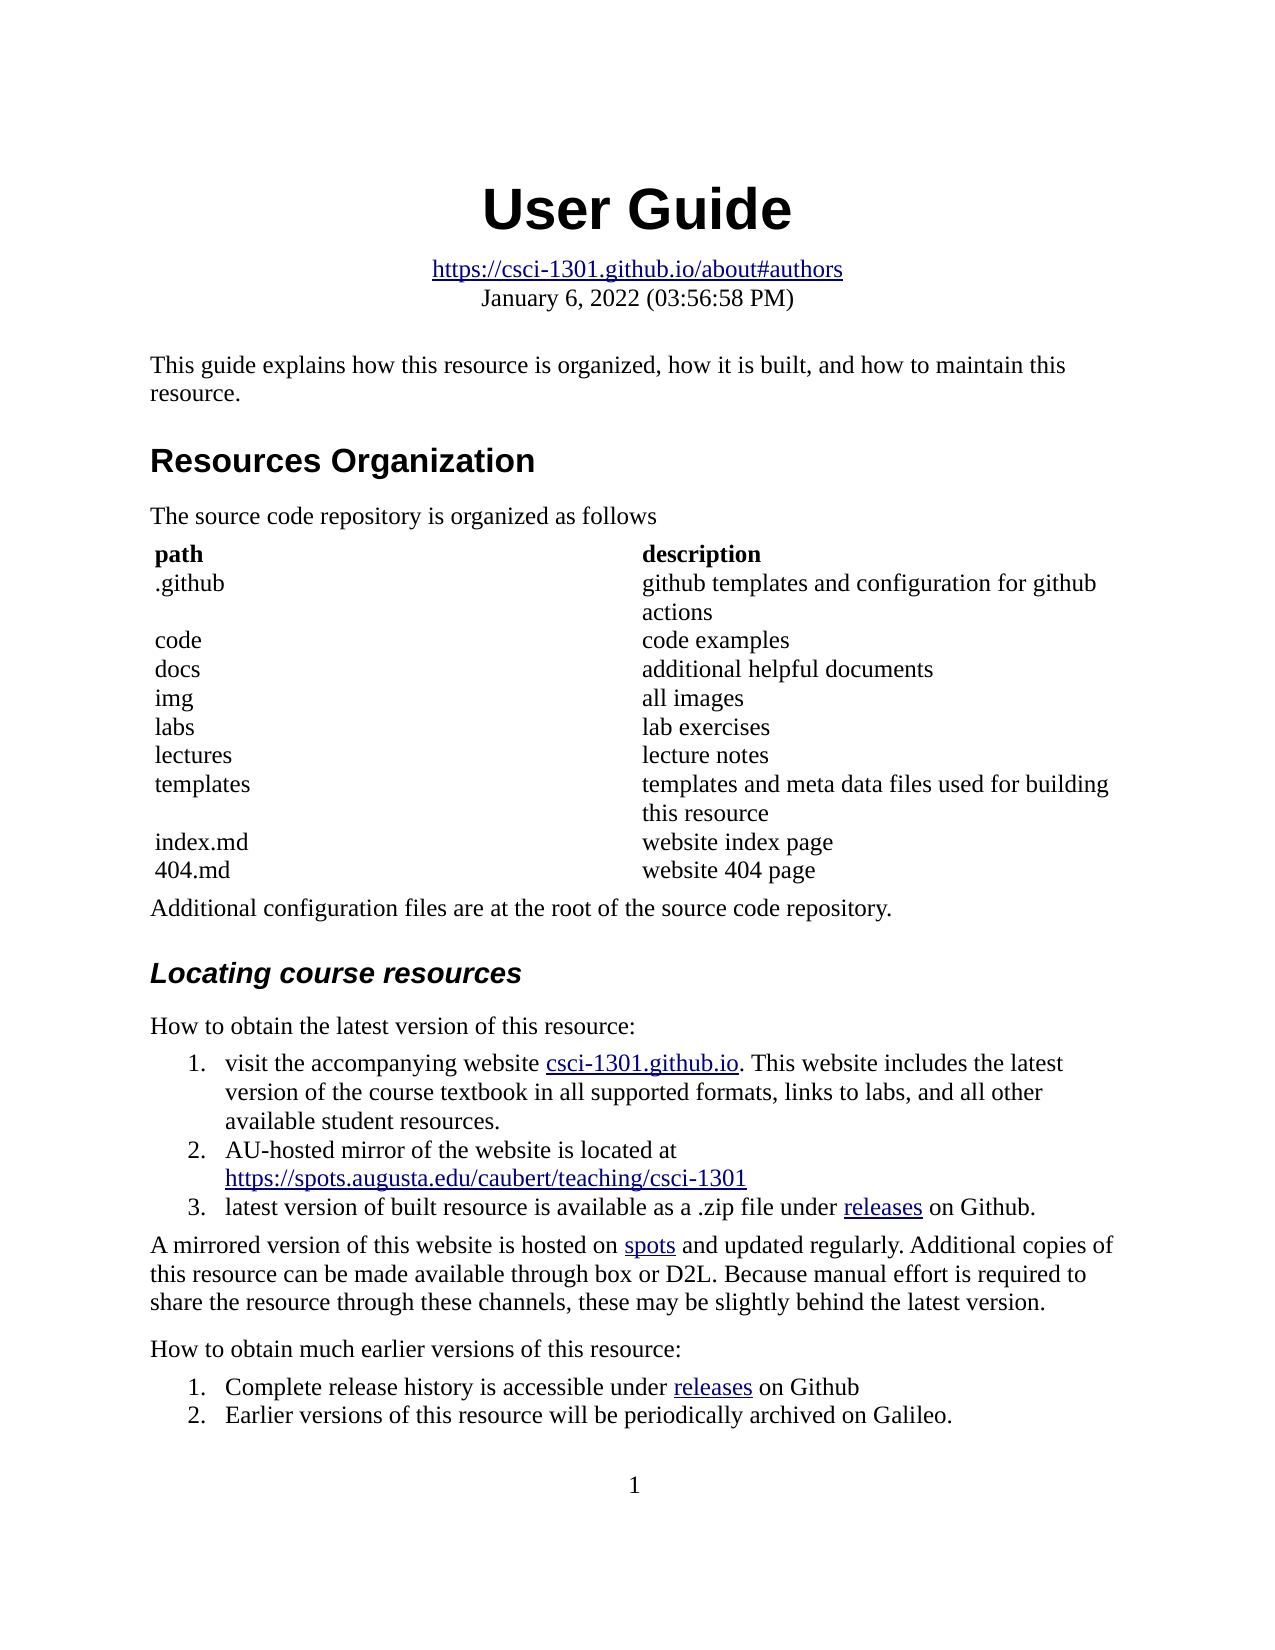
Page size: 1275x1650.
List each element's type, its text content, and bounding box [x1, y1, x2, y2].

text A mirrored version of this website is hosted on spots and updated regularly. Additional copies of this resource can be made available through box or D2L. Because manual effort is required to share the resource through these channels, these may be slightly behind the latest version. [150, 1230, 1125, 1316]
table_cell all images [638, 683, 1125, 712]
table_cell lab exercises [638, 712, 1125, 740]
table_cell templates and meta data files used for building this resource [638, 769, 1125, 827]
list latest version of built resource is available as a .zip file under releases on Github. [187, 1192, 1125, 1221]
text January 6, 2022 (03:56:58 PM) [150, 283, 1125, 312]
text This guide explains how this resource is organized, how it is built, and how to maintain this resource. [150, 350, 1125, 407]
list Earlier versions of this resource will be periodically archived on Galileo. [187, 1401, 1125, 1429]
table_cell docs [150, 654, 637, 683]
list visit the accompanying website csci-1301.github.io. This website includes the latest version of the course textbook in all supported formats, links to labs, and all other available student resources. [187, 1048, 1125, 1135]
table_cell additional helpful documents [638, 654, 1125, 683]
table_cell website 404 page [638, 855, 1125, 884]
text Additional configuration files are at the root of the source code repository. [150, 893, 1125, 922]
table_cell code [150, 625, 637, 654]
table_cell .github [150, 568, 637, 625]
subtitle Resources Organization [150, 441, 1125, 480]
text How to obtain much earlier versions of this resource: [150, 1334, 1125, 1363]
table_cell labs [150, 712, 637, 740]
table_cell lectures [150, 740, 637, 769]
table_cell index.md [150, 827, 637, 855]
text https://csci-1301.github.io/about#authors [150, 254, 1125, 283]
table_cell lecture notes [638, 740, 1125, 769]
table_cell github templates and configuration for github actions [638, 568, 1125, 625]
table_header description [638, 539, 1125, 568]
subtitle Locating course resources [150, 956, 1125, 989]
list AU-hosted mirror of the website is located at https://spots.augusta.edu/caubert/teaching/csci-1301 [187, 1135, 1125, 1192]
title User Guide [150, 175, 1125, 242]
table_cell img [150, 683, 637, 712]
table_cell 404.md [150, 855, 637, 884]
table_cell templates [150, 769, 637, 827]
list Complete release history is accessible under releases on Github [187, 1372, 1125, 1401]
text How to obtain the latest version of this resource: [150, 1011, 1125, 1039]
table_header path [150, 539, 637, 568]
text The source code repository is organized as follows [150, 501, 1125, 530]
table_cell website index page [638, 827, 1125, 855]
table_cell code examples [638, 625, 1125, 654]
